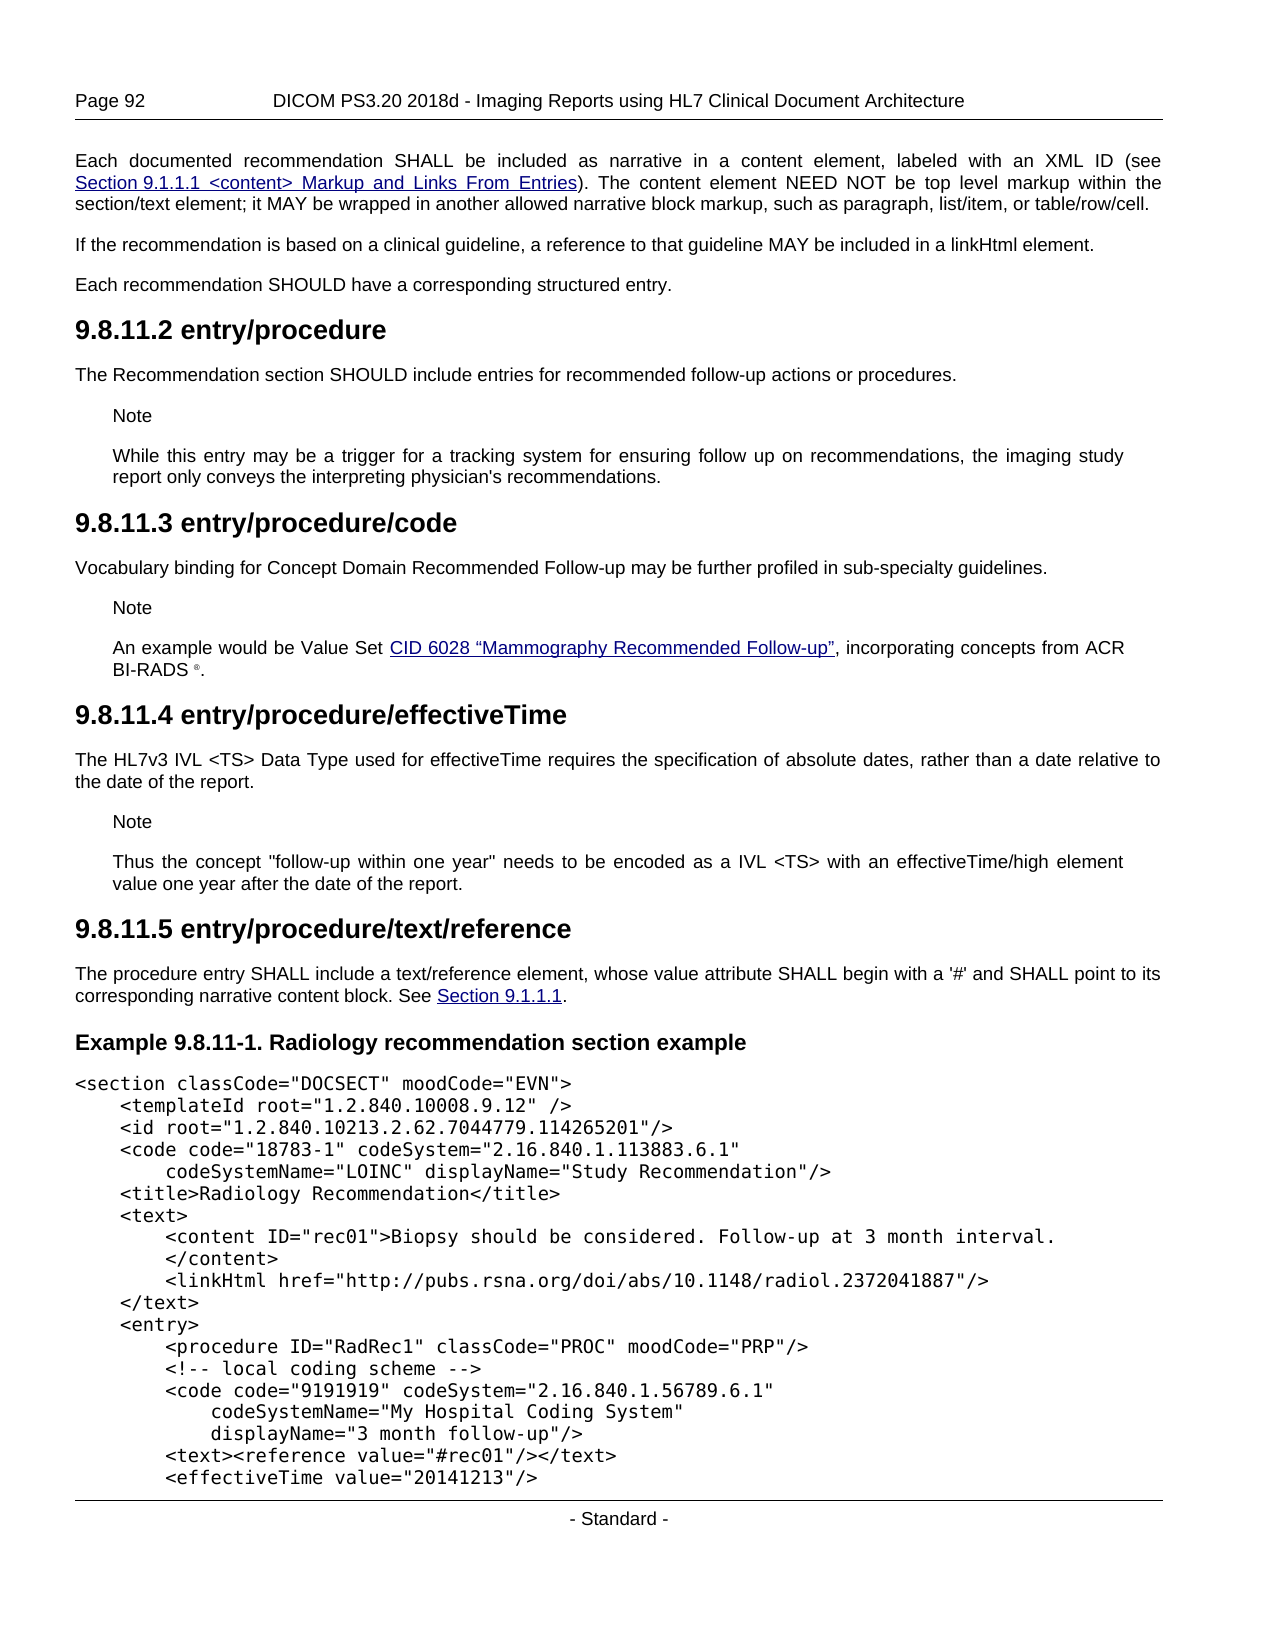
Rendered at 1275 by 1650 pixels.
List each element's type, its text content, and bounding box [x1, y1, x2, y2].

text Example 9.8.11-1. Radiology recommendation section example [75, 1029, 1162, 1054]
text If the recommendation is based on a clinical guideline, a reference to that guideline MAY be included in a linkHtml element. [75, 233, 1162, 255]
text Note [112, 597, 1125, 618]
text Each documented recommendation SHALL be included as narrative in a content element, labeled with an XML ID (see Section 9.1.1.1 <content> Markup and Links From Entries). The content element NEED NOT be top level markup within the section/text element; it MAY be wrapped in another allowed narrative block markup, such as paragraph, list/item, or table/row/cell. [75, 150, 1162, 215]
text While this entry may be a trigger for a tracking system for ensuring follow up on recommendations, the imaging study report only conveys the interpreting physician's recommendations. [112, 445, 1125, 488]
text 9.8.11.3 entry/procedure/code [75, 507, 1162, 538]
text An example would be Value Set CID 6028 “Mammography Recommended Follow-up”, incorporating concepts from ACR BI-RADS ®. [112, 637, 1125, 680]
text The procedure entry SHALL include a text/reference element, whose value attribute SHALL begin with a '#' and SHALL point to its corresponding narrative content block. See Section 9.1.1.1. [75, 963, 1162, 1006]
text Each recommendation SHOULD have a corresponding structured entry. [75, 274, 1162, 295]
text The Recommendation section SHOULD include entries for recommended follow-up actions or procedures. [75, 364, 1162, 386]
text <section classCode="DOCSECT" moodCode="EVN"> <templateId root="1.2.840.10008.9.12" /> <id root="1.2.840.10213.2.62.7044779.114265201"/> <code code="18783-1" codeSystem="2.16.840.1.113883.6.1" codeSystemName="LOINC" displayName="Study Recommendation"/> <title>Radiology Recommendation</title> <text> <content ID="rec01">Biopsy should be considered. Follow-up at 3 month interval. </content> <linkHtml href="http://pubs.rsna.org/doi/abs/10.1148/radiol.2372041887"/> </text> <entry> <procedure ID="RadRec1" classCode="PROC" moodCode="PRP"/> <!-- local coding scheme --> <code code="9191919" codeSystem="2.16.840.1.56789.6.1" codeSystemName="My Hospital Coding System" displayName="3 month follow-up"/> <text><reference value="#rec01"/></text> <effectiveTime value="20141213"/> [75, 1073, 1162, 1489]
text Thus the concept "follow-up within one year" needs to be encoded as a IVL <TS> with an effectiveTime/high element value one year after the date of the report. [112, 851, 1125, 894]
text 9.8.11.5 entry/procedure/text/reference [75, 913, 1162, 944]
text The HL7v3 IVL <TS> Data Type used for effectiveTime requires the specification of absolute dates, rather than a date relative to the date of the report. [75, 749, 1162, 792]
text Vocabulary binding for Concept Domain Recommended Follow-up may be further profiled in sub-specialty guidelines. [75, 557, 1162, 578]
text 9.8.11.2 entry/procedure [75, 314, 1162, 345]
text Note [112, 811, 1125, 832]
text 9.8.11.4 entry/procedure/effectiveTime [75, 699, 1162, 730]
text Note [112, 404, 1125, 426]
